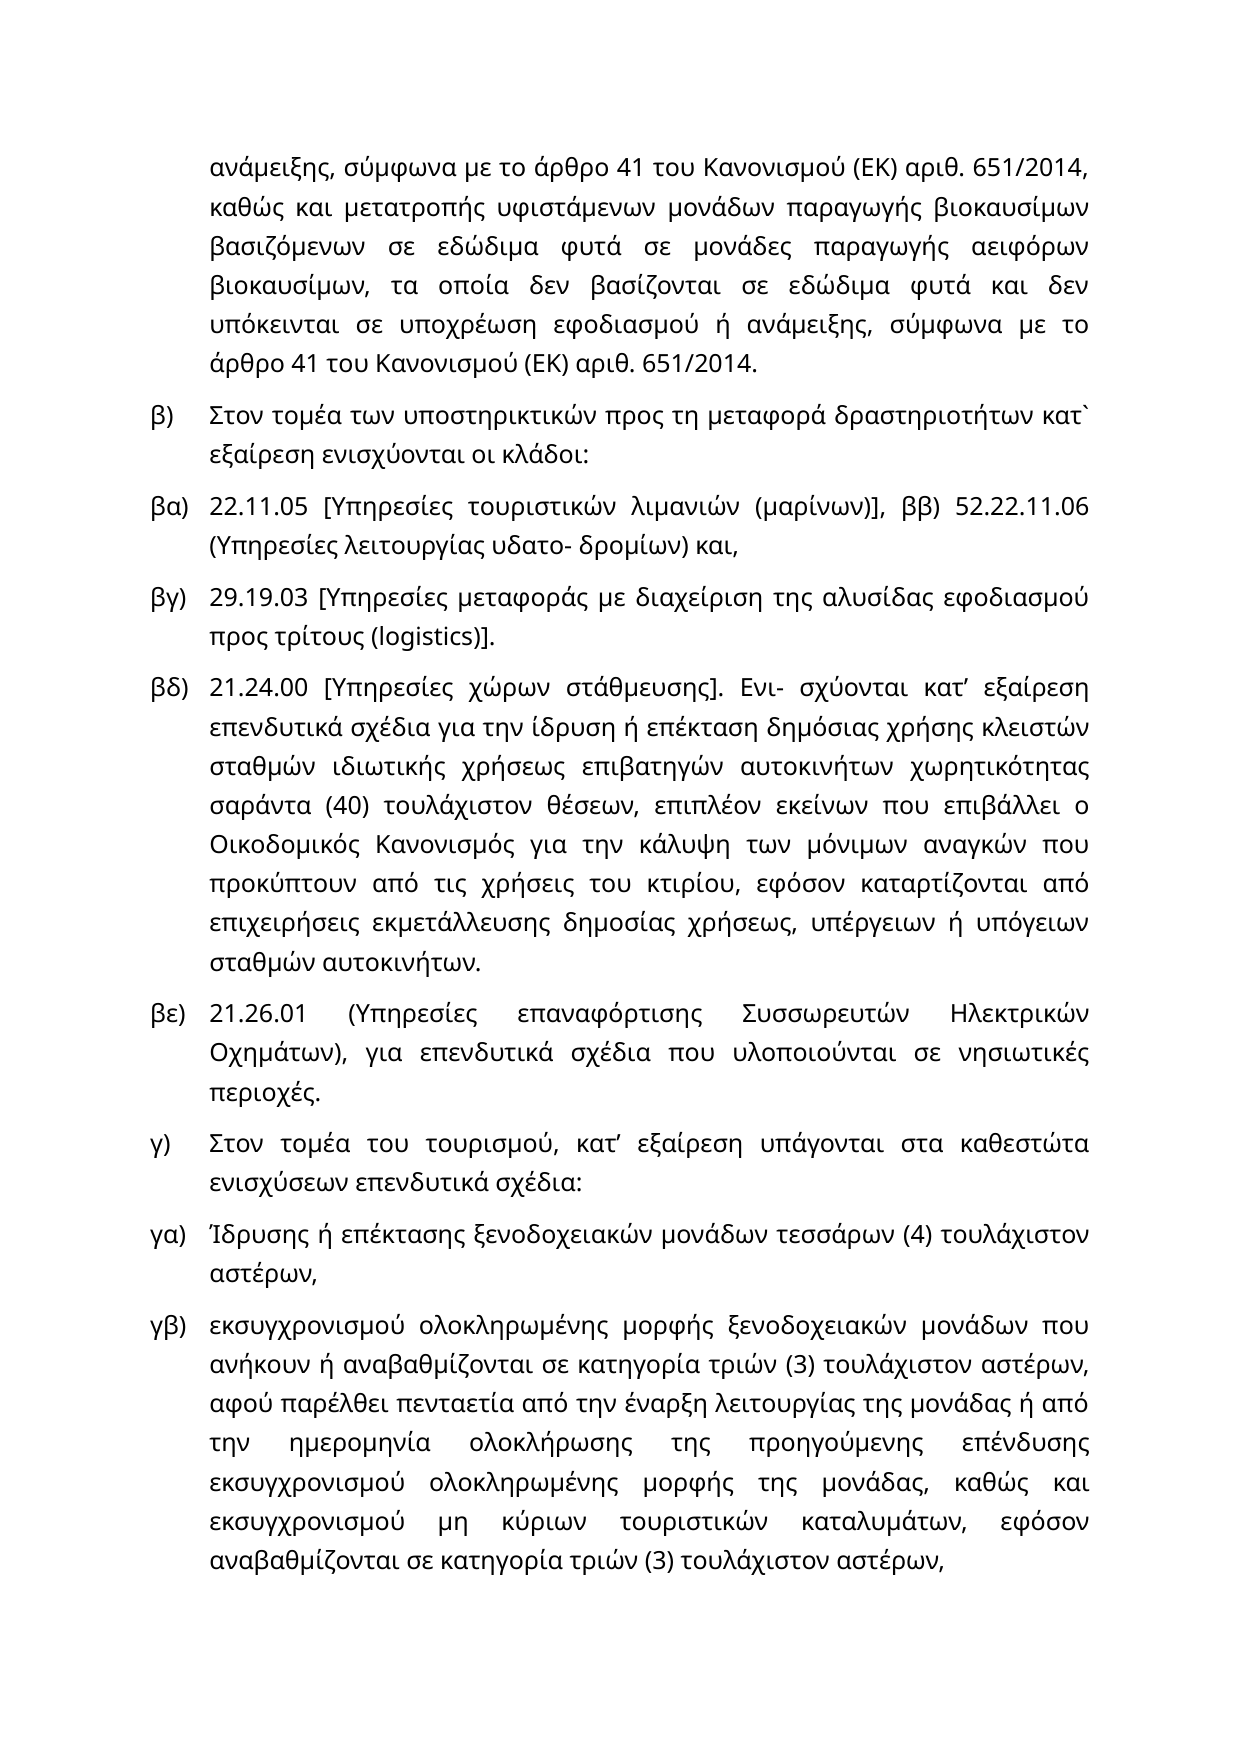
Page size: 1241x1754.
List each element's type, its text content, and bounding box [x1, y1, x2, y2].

list ανάμειξης, σύμφωνα με το άρθρο 41 του Κανονισμού (ΕΚ) αριθ. 651/2014, καθώς και μετατροπής υφιστάμενων μονάδων παραγωγής βιοκαυσίμων βασιζόμενων σε εδώδιμα φυτά σε μονάδες παραγωγής αειφόρων βιοκαυσίμων, τα οποία δεν βασίζονται σε εδώδιμα φυτά και δεν υπόκεινται σε υποχρέωση εφοδιασμού ή ανάμειξης, σύμφωνα με το άρθρο 41 του Κανονισμού (ΕΚ) αριθ. 651/2014. [150, 150, 1090, 380]
list γ) Στον τομέα του τουρισμού, κατ’ εξαίρεση υπάγονται στα καθεστώτα ενισχύσεων επενδυτικά σχέδια: [150, 1126, 1090, 1199]
list γα) Ίδρυσης ή επέκτασης ξενοδοχειακών μονάδων τεσσάρων (4) τουλάχιστον αστέρων, [150, 1217, 1090, 1290]
list βδ) 21.24.00 [Υπηρεσίες χώρων στάθμευσης]. Ενι- σχύονται κατ’ εξαίρεση επενδυτικά σχέδια για την ίδρυση ή επέκταση δημόσιας χρήσης κλειστών σταθμών ιδιωτικής χρήσεως επιβατηγών αυτοκινήτων χωρητικότητας σαράντα (40) τουλάχιστον θέσεων, επιπλέον εκείνων που επιβάλλει ο Οικοδομικός Κανονισμός για την κάλυψη των μόνιμων αναγκών που προκύπτουν από τις χρήσεις του κτιρίου, εφόσον καταρτίζονται από επιχειρήσεις εκμετάλλευσης δημοσίας χρήσεως, υπέργειων ή υπόγειων σταθμών αυτοκινήτων. [150, 670, 1090, 978]
list βε) 21.26.01 (Υπηρεσίες επαναφόρτισης Συσσωρευτών Ηλεκτρικών Οχημάτων), για επενδυτικά σχέδια που υλοποιούνται σε νησιωτικές περιοχές. [150, 996, 1090, 1108]
list β) Στον τομέα των υποστηρικτικών προς τη μεταφορά δραστηριοτήτων κατ` εξαίρεση ενισχύονται οι κλάδοι: [150, 397, 1090, 471]
list βα) 22.11.05 [Υπηρεσίες τουριστικών λιμανιών (μαρίνων)], ββ) 52.22.11.06 (Υπηρεσίες λειτουργίας υδατο- δρομίων) και, [150, 488, 1090, 562]
list βγ) 29.19.03 [Υπηρεσίες μεταφοράς με διαχείριση της αλυσίδας εφοδιασμού προς τρίτους (logistics)]. [150, 579, 1090, 652]
list γβ) εκσυγχρονισμού ολοκληρωμένης μορφής ξενοδοχειακών μονάδων που ανήκουν ή αναβαθμίζονται σε κατηγορία τριών (3) τουλάχιστον αστέρων, αφού παρέλθει πενταετία από την έναρξη λειτουργίας της μονάδας ή από την ημερομηνία ολοκλήρωσης της προηγούμενης επένδυσης εκσυγχρονισμού ολοκληρωμένης μορφής της μονάδας, καθώς και εκσυγχρονισμού μη κύριων τουριστικών καταλυμάτων, εφόσον αναβαθμίζονται σε κατηγορία τριών (3) τουλάχιστον αστέρων, [150, 1307, 1090, 1577]
